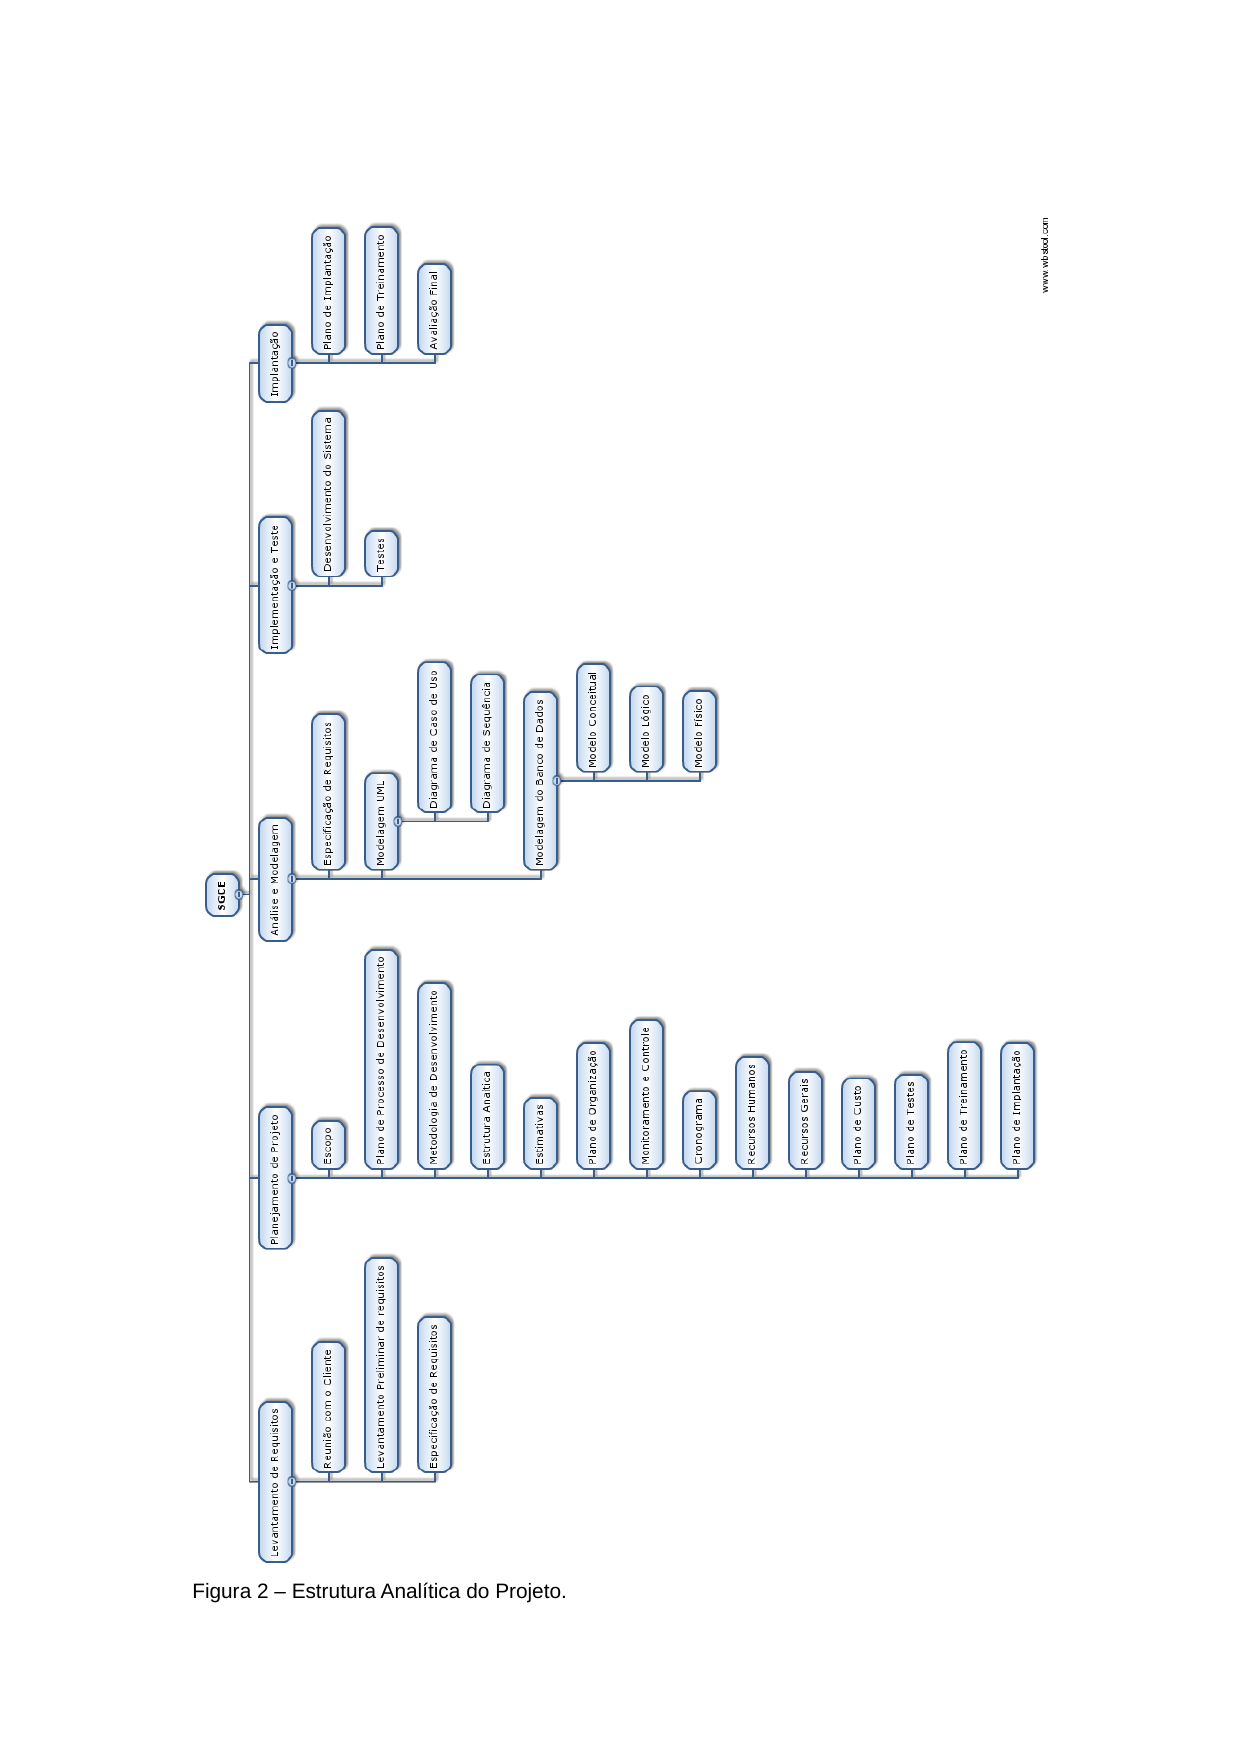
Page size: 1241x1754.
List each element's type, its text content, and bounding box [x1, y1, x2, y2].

picture [197, 209, 1050, 1580]
text Figura 2 – Estrutura Analítica do Projeto. [118, 1580, 1122, 1603]
